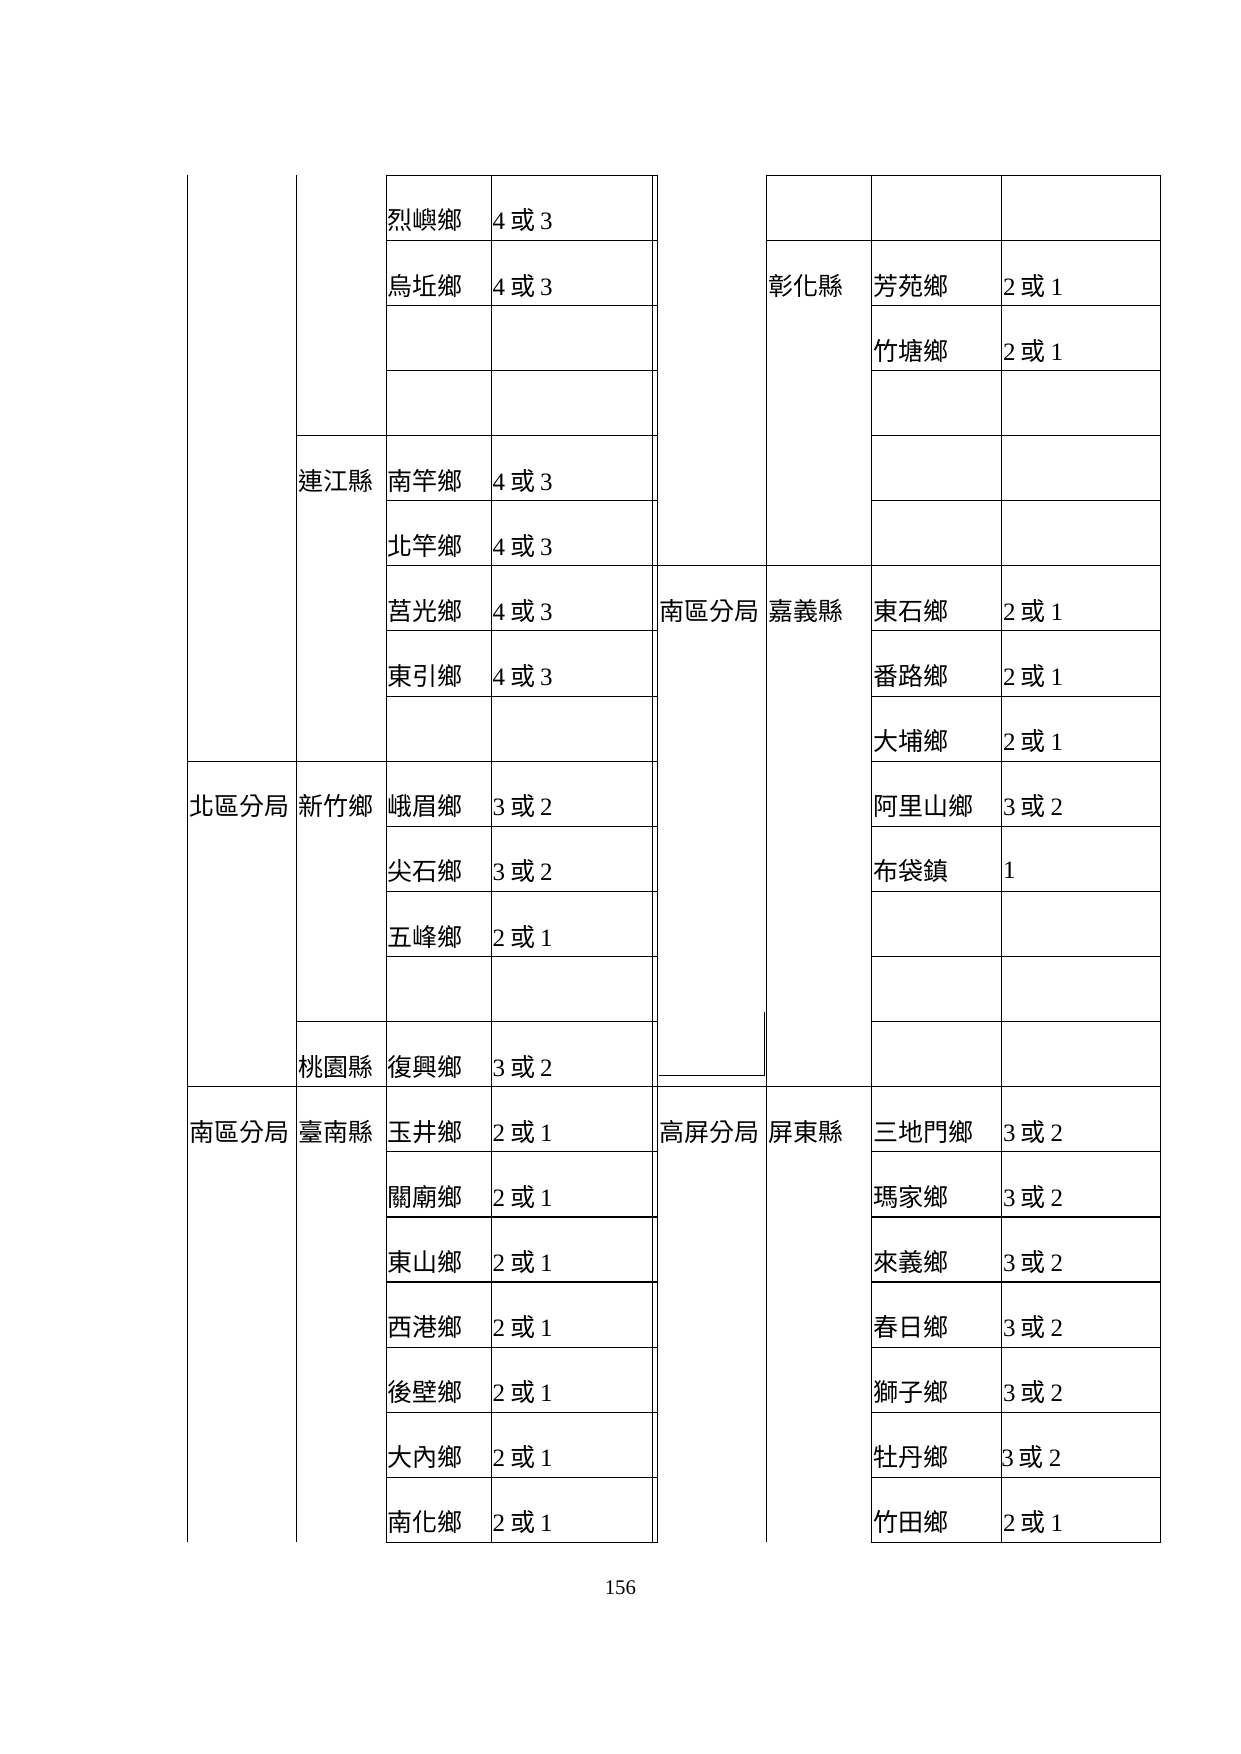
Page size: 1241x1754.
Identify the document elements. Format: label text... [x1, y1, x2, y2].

table_cell [658, 956, 766, 1086]
table_cell [658, 1347, 766, 1477]
table_cell 2或1 [492, 1283, 652, 1347]
table_cell [297, 1412, 386, 1477]
table_cell 1 [1002, 827, 1160, 891]
table_cell [767, 826, 871, 891]
table_cell [653, 501, 657, 565]
table_cell 2或1 [492, 1218, 652, 1281]
table_cell 2或1 [492, 1152, 652, 1216]
table_cell [1002, 371, 1160, 435]
table_cell [872, 957, 1001, 1021]
table_cell [767, 696, 871, 826]
table_cell 2或1 [1002, 566, 1160, 630]
table_cell [767, 956, 871, 1086]
table_cell 2或1 [492, 1478, 652, 1542]
table_cell [188, 500, 296, 565]
table_cell [658, 1477, 766, 1542]
table_cell 北竿鄉 [387, 501, 491, 565]
table_cell [872, 1022, 1001, 1086]
table_cell 阿里山鄉 [872, 762, 1001, 826]
table_cell 烏坵鄉 [387, 241, 491, 305]
table_cell [1002, 176, 1160, 240]
table_cell 南區分局 [188, 1087, 296, 1151]
table_cell [767, 305, 871, 370]
table_cell [767, 1477, 871, 1542]
table_cell 玉井鄉 [387, 1087, 491, 1151]
table_cell [658, 370, 766, 435]
table_cell [1002, 957, 1160, 1021]
table_cell 3或2 [492, 762, 652, 826]
table_cell [767, 370, 871, 435]
table_cell 東引鄉 [387, 631, 491, 696]
table_cell [387, 957, 491, 1021]
table_cell [188, 1412, 296, 1477]
table_cell 3或2 [1002, 1087, 1160, 1151]
table_cell 春日鄉 [872, 1283, 1001, 1347]
table_cell 2或1 [1002, 1478, 1160, 1542]
table_cell 竹田鄉 [872, 1478, 1001, 1542]
table_cell [297, 240, 386, 305]
table_cell [658, 696, 766, 826]
table_cell [658, 240, 766, 305]
table_cell 東山鄉 [387, 1218, 491, 1281]
table_cell [658, 175, 766, 240]
table_cell [653, 697, 657, 761]
table_cell 3或2 [1002, 1413, 1160, 1477]
table_cell [1002, 501, 1160, 565]
table_cell 4或3 [492, 241, 652, 305]
table_cell 大內鄉 [387, 1413, 491, 1477]
table_cell [188, 305, 296, 370]
table_cell 2或1 [492, 1413, 652, 1477]
table_cell [653, 762, 657, 826]
table_cell [658, 1216, 766, 1281]
table_cell 布袋鎮 [872, 827, 1001, 891]
table_cell 3或2 [1002, 1152, 1160, 1216]
table_cell 3或2 [1002, 1218, 1160, 1281]
table_cell [653, 241, 657, 305]
table_cell 烈嶼鄉 [387, 176, 491, 240]
table_cell 嘉義縣 [767, 566, 871, 630]
table_cell [297, 175, 386, 240]
table_cell 4或3 [492, 176, 652, 240]
table_cell [188, 1151, 296, 1216]
table_cell [188, 370, 296, 435]
table_cell [653, 1348, 657, 1412]
table_cell [188, 826, 296, 891]
table_cell 南區分局 [658, 566, 766, 630]
table_cell [653, 827, 657, 891]
table_cell [653, 1152, 657, 1216]
table_cell [653, 436, 657, 500]
table_cell [658, 500, 766, 565]
table_cell [658, 891, 766, 956]
table_cell 北區分局 [188, 762, 296, 826]
table_cell [767, 1281, 871, 1477]
table_cell [653, 1218, 657, 1281]
table_cell [297, 305, 386, 370]
table_cell [188, 1281, 296, 1412]
table_cell [767, 891, 871, 956]
table_cell 五峰鄉 [387, 892, 491, 956]
table_cell [188, 630, 296, 696]
table_cell 來義鄉 [872, 1218, 1001, 1281]
table_cell [188, 696, 296, 761]
table_cell [653, 371, 657, 435]
table_cell 三地門鄉 [872, 1087, 1001, 1151]
table_cell [297, 630, 386, 696]
table_cell [658, 1281, 766, 1347]
table_cell [297, 500, 386, 630]
table_cell [872, 501, 1001, 565]
table_cell 屏東縣 [767, 1087, 871, 1151]
table_cell 3或2 [1002, 762, 1160, 826]
table_cell 4或3 [492, 501, 652, 565]
table_cell [872, 892, 1001, 956]
table_cell 新竹鄉 [297, 762, 386, 826]
table_cell [658, 630, 766, 696]
table_cell [658, 1151, 766, 1216]
table_cell 彰化縣 [767, 241, 871, 305]
table_cell [297, 370, 386, 435]
table_cell [188, 435, 296, 500]
table_cell 臺南縣 [297, 1087, 386, 1151]
table_cell 2或1 [492, 1348, 652, 1412]
table_cell [492, 697, 652, 761]
table_cell [188, 1477, 296, 1542]
table_cell [653, 1022, 657, 1086]
table_cell 莒光鄉 [387, 566, 491, 630]
table_cell [658, 305, 766, 370]
table_cell [188, 1216, 296, 1281]
table_cell [188, 175, 296, 240]
table_cell [767, 1216, 871, 1281]
table_cell [872, 176, 1001, 240]
table_cell [658, 826, 766, 891]
table_cell [297, 1281, 386, 1412]
table_cell [653, 892, 657, 956]
table_cell 西港鄉 [387, 1283, 491, 1347]
table_cell 4或3 [492, 436, 652, 500]
table_cell 4或3 [492, 566, 652, 630]
table_cell 桃園縣 [297, 1022, 386, 1086]
table_cell [188, 956, 296, 1086]
table_cell [492, 957, 652, 1021]
table_cell [387, 697, 491, 761]
table_cell [653, 1087, 657, 1151]
table_cell [767, 176, 871, 240]
table_cell [297, 956, 386, 1021]
table_cell 2或1 [1002, 697, 1160, 761]
table_cell 番路鄉 [872, 631, 1001, 696]
table_cell [188, 891, 296, 956]
table_cell [653, 957, 657, 1021]
table_cell 獅子鄉 [872, 1348, 1001, 1412]
table_cell [653, 306, 657, 370]
table_cell 2或1 [492, 1087, 652, 1151]
table_cell 牡丹鄉 [872, 1413, 1001, 1477]
table_cell 後壁鄉 [387, 1348, 491, 1412]
table_cell [297, 826, 386, 891]
table_cell 3或2 [1002, 1348, 1160, 1412]
table_cell 復興鄉 [387, 1022, 491, 1086]
table_cell 峨眉鄉 [387, 762, 491, 826]
table_cell 東石鄉 [872, 566, 1001, 630]
table_cell [872, 371, 1001, 435]
table_cell [297, 891, 386, 956]
table_cell 南化鄉 [387, 1478, 491, 1542]
table_cell 高屏分局 [658, 1087, 766, 1151]
table_cell [767, 1151, 871, 1216]
table_cell 2或1 [1002, 241, 1160, 305]
table_cell 2或1 [1002, 306, 1160, 370]
table_cell 瑪家鄉 [872, 1152, 1001, 1216]
table_cell [1002, 436, 1160, 500]
table_cell [188, 240, 296, 305]
table_cell [1002, 1022, 1160, 1086]
table_cell 連江縣 [297, 436, 386, 500]
table_cell 大埔鄉 [872, 697, 1001, 761]
table_cell 竹塘鄉 [872, 306, 1001, 370]
table_cell [658, 435, 766, 500]
table_cell [767, 500, 871, 565]
table_cell [653, 1478, 657, 1542]
table_cell [387, 371, 491, 435]
table_cell 3或2 [492, 827, 652, 891]
table_cell 2或1 [492, 892, 652, 956]
table_cell 4或3 [492, 631, 652, 696]
table_cell [297, 696, 386, 761]
table_cell [653, 1413, 657, 1477]
table_cell [767, 630, 871, 696]
table_cell 3或2 [492, 1022, 652, 1086]
table_cell [188, 565, 296, 630]
table_cell [297, 1477, 386, 1542]
table_cell [653, 566, 657, 630]
table_cell 3或2 [1002, 1283, 1160, 1347]
table_cell 尖石鄉 [387, 827, 491, 891]
table_cell [653, 1283, 657, 1347]
table_cell [297, 1151, 386, 1281]
table_cell 關廟鄉 [387, 1152, 491, 1216]
table_cell [492, 306, 652, 370]
table_cell [767, 435, 871, 500]
table_cell 2或1 [1002, 631, 1160, 696]
table_cell [1002, 892, 1160, 956]
table_cell [653, 176, 657, 240]
table_cell 芳苑鄉 [872, 241, 1001, 305]
table_cell [653, 631, 657, 696]
table_cell [492, 371, 652, 435]
table_cell [872, 436, 1001, 500]
table_cell [387, 306, 491, 370]
table_cell 南竿鄉 [387, 436, 491, 500]
